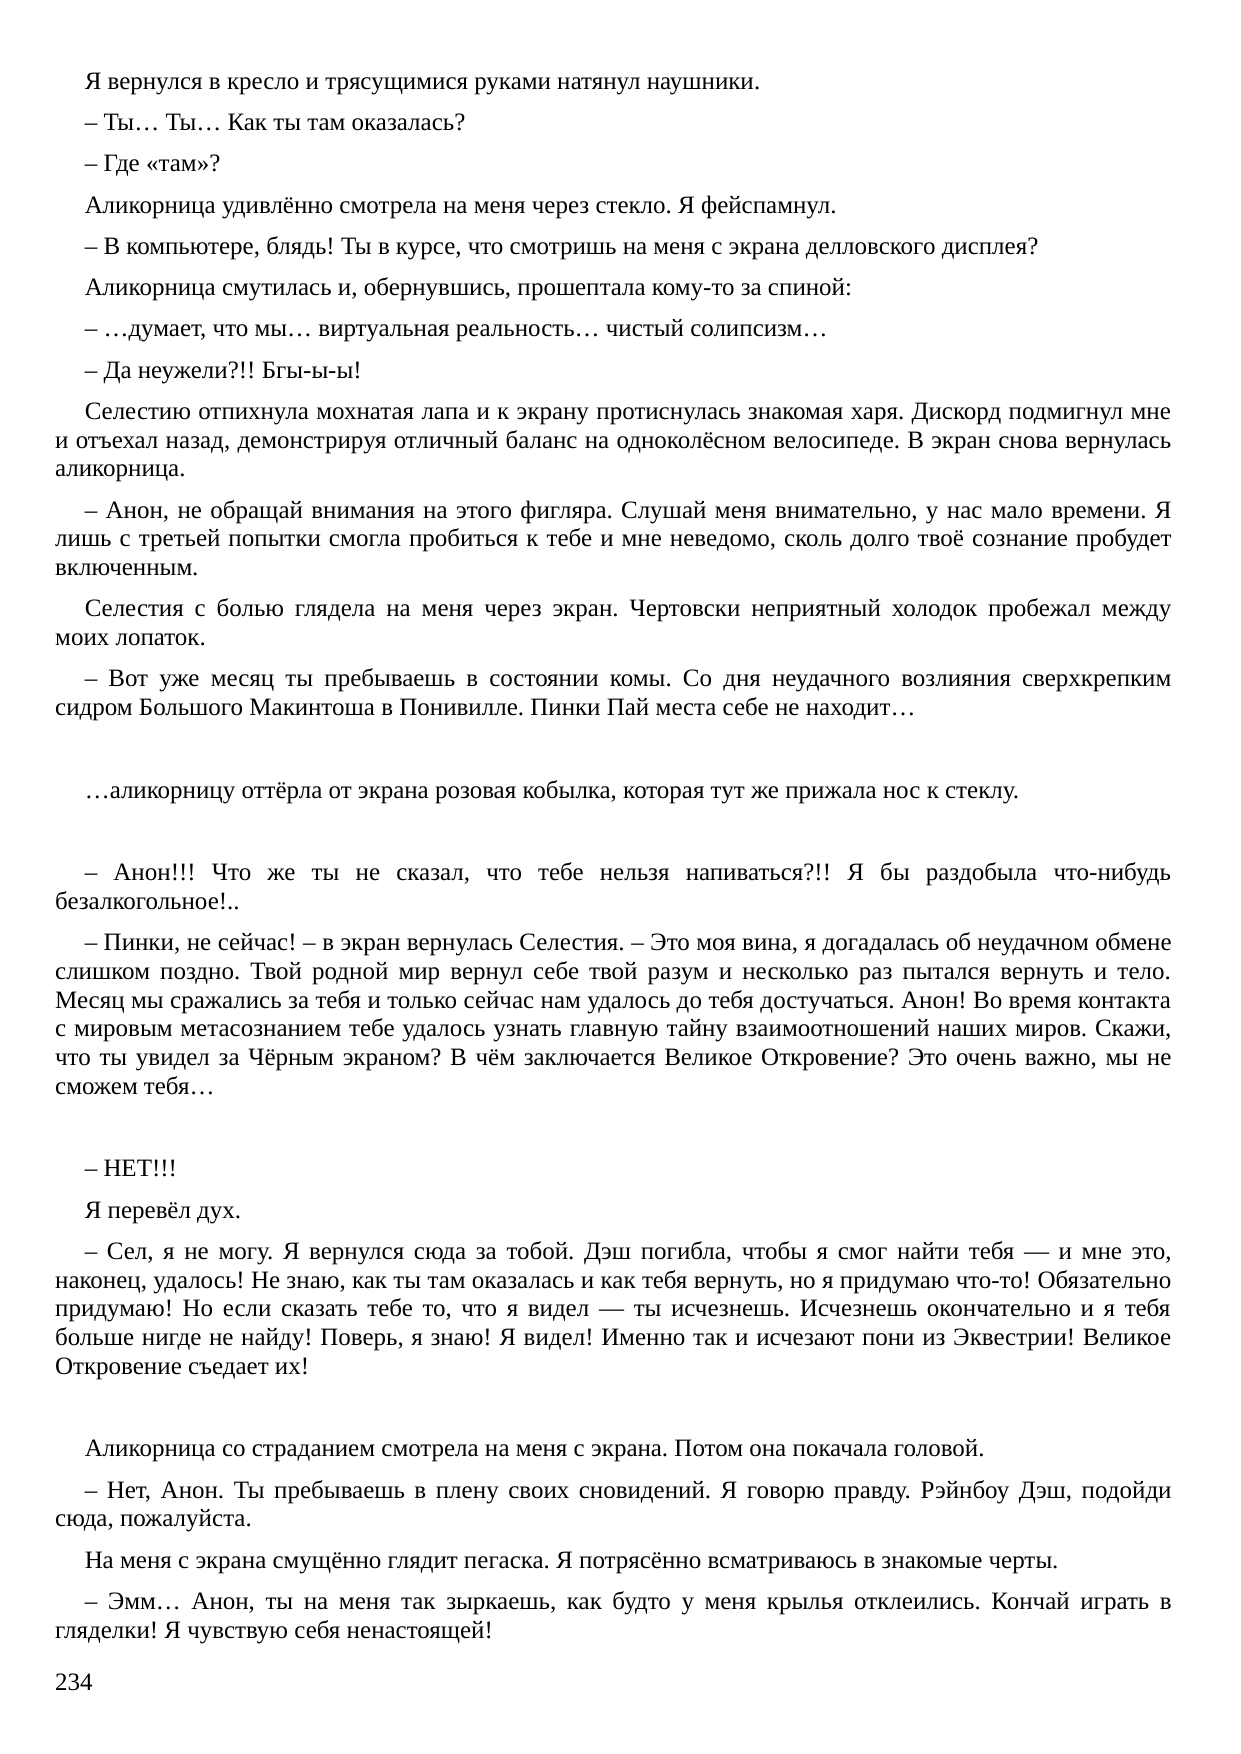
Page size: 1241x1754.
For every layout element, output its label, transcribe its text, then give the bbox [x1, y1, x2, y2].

text – …думает, что мы… виртуальная реальность… чистый солипсизм… [55, 313, 1173, 342]
text – Эмм… Анон, ты на меня так зыркаешь, как будто у меня крылья отклеились. Кончай играть в гляделки! Я чувствую себя ненастоящей! [55, 1586, 1173, 1643]
text – Пинки, не сейчас! – в экран вернулась Селестия. – Это моя вина, я догадалась об неудачном обмене слишком поздно. Твой родной мир вернул себе твой разум и несколько раз пытался вернуть и тело. Месяц мы сражались за тебя и только сейчас нам удалось до тебя достучаться. Анон! Во время контакта с мировым метасознанием тебе удалось узнать главную тайну взаимоотношений наших миров. Скажи, что ты увидел за Чёрным экраном? В чём заключается Великое Откровение? Это очень важно, мы не сможем тебя… [55, 927, 1173, 1100]
text – Сел, я не могу. Я вернулся сюда за тобой. Дэш погибла, чтобы я смог найти тебя — и мне это, наконец, удалось! Не знаю, как ты там оказалась и как тебя вернуть, но я придумаю что-то! Обязательно придумаю! Но если сказать тебе то, что я видел — ты исчезнешь. Исчезнешь окончательно и я тебя больше нигде не найду! Поверь, я знаю! Я видел! Именно так и исчезают пони из Эквестрии! Великое Откровение съедает их! [55, 1236, 1173, 1380]
text – В компьютере, блядь! Ты в курсе, что смотришь на меня с экрана делловского дисплея? [55, 231, 1173, 260]
text Аликорница удивлённо смотрела на меня через стекло. Я фейспамнул. [55, 190, 1173, 218]
text Селестия с болью глядела на меня через экран. Чертовски неприятный холодок пробежал между моих лопаток. [55, 593, 1173, 651]
text – Анон!!! Что же ты не сказал, что тебе нельзя напиваться?!! Я бы раздобыла что-нибудь безалкогольное!.. [55, 857, 1173, 915]
text – Анон, не обращай внимания на этого фигляра. Слушай меня внимательно, у нас мало времени. Я лишь с третьей попытки смогла пробиться к тебе и мне неведомо, сколь долго твоё сознание пробудет включенным. [55, 495, 1173, 581]
text Селестию отпихнула мохнатая лапа и к экрану протиснулась знакомая харя. Дискорд подмигнул мне и отъехал назад, демонстрируя отличный баланс на одноколёсном велосипеде. В экран снова вернулась аликорница. [55, 396, 1173, 482]
text – Да неужели?!! Бгы-ы-ы! [55, 355, 1173, 383]
text – Где «там»? [55, 148, 1173, 177]
text На меня с экрана смущённо глядит пегаска. Я потрясённо всматриваюсь в знакомые черты. [55, 1545, 1173, 1573]
text Аликорница смутилась и, обернувшись, прошептала кому-то за спиной: [55, 272, 1173, 301]
text Аликорница со страданием смотрела на меня с экрана. Потом она покачала головой. [55, 1433, 1173, 1462]
text Я вернулся в кресло и трясущимися руками натянул наушники. [55, 66, 1173, 95]
text – Нет, Анон. Ты пребываешь в плену своих сновидений. Я говорю правду. Рэйнбоу Дэш, подойди сюда, пожалуйста. [55, 1475, 1173, 1532]
text Я перевёл дух. [55, 1195, 1173, 1223]
text – НЕТ!!! [55, 1153, 1173, 1182]
text …аликорницу оттёрла от экрана розовая кобылка, которая тут же прижала нос к стеклу. [55, 775, 1173, 803]
text – Ты… Ты… Как ты там оказалась? [55, 107, 1173, 136]
text – Вот уже месяц ты пребываешь в состоянии комы. Со дня неудачного возлияния сверхкрепким сидром Большого Макинтоша в Понивилле. Пинки Пай места себе не находит… [55, 663, 1173, 721]
